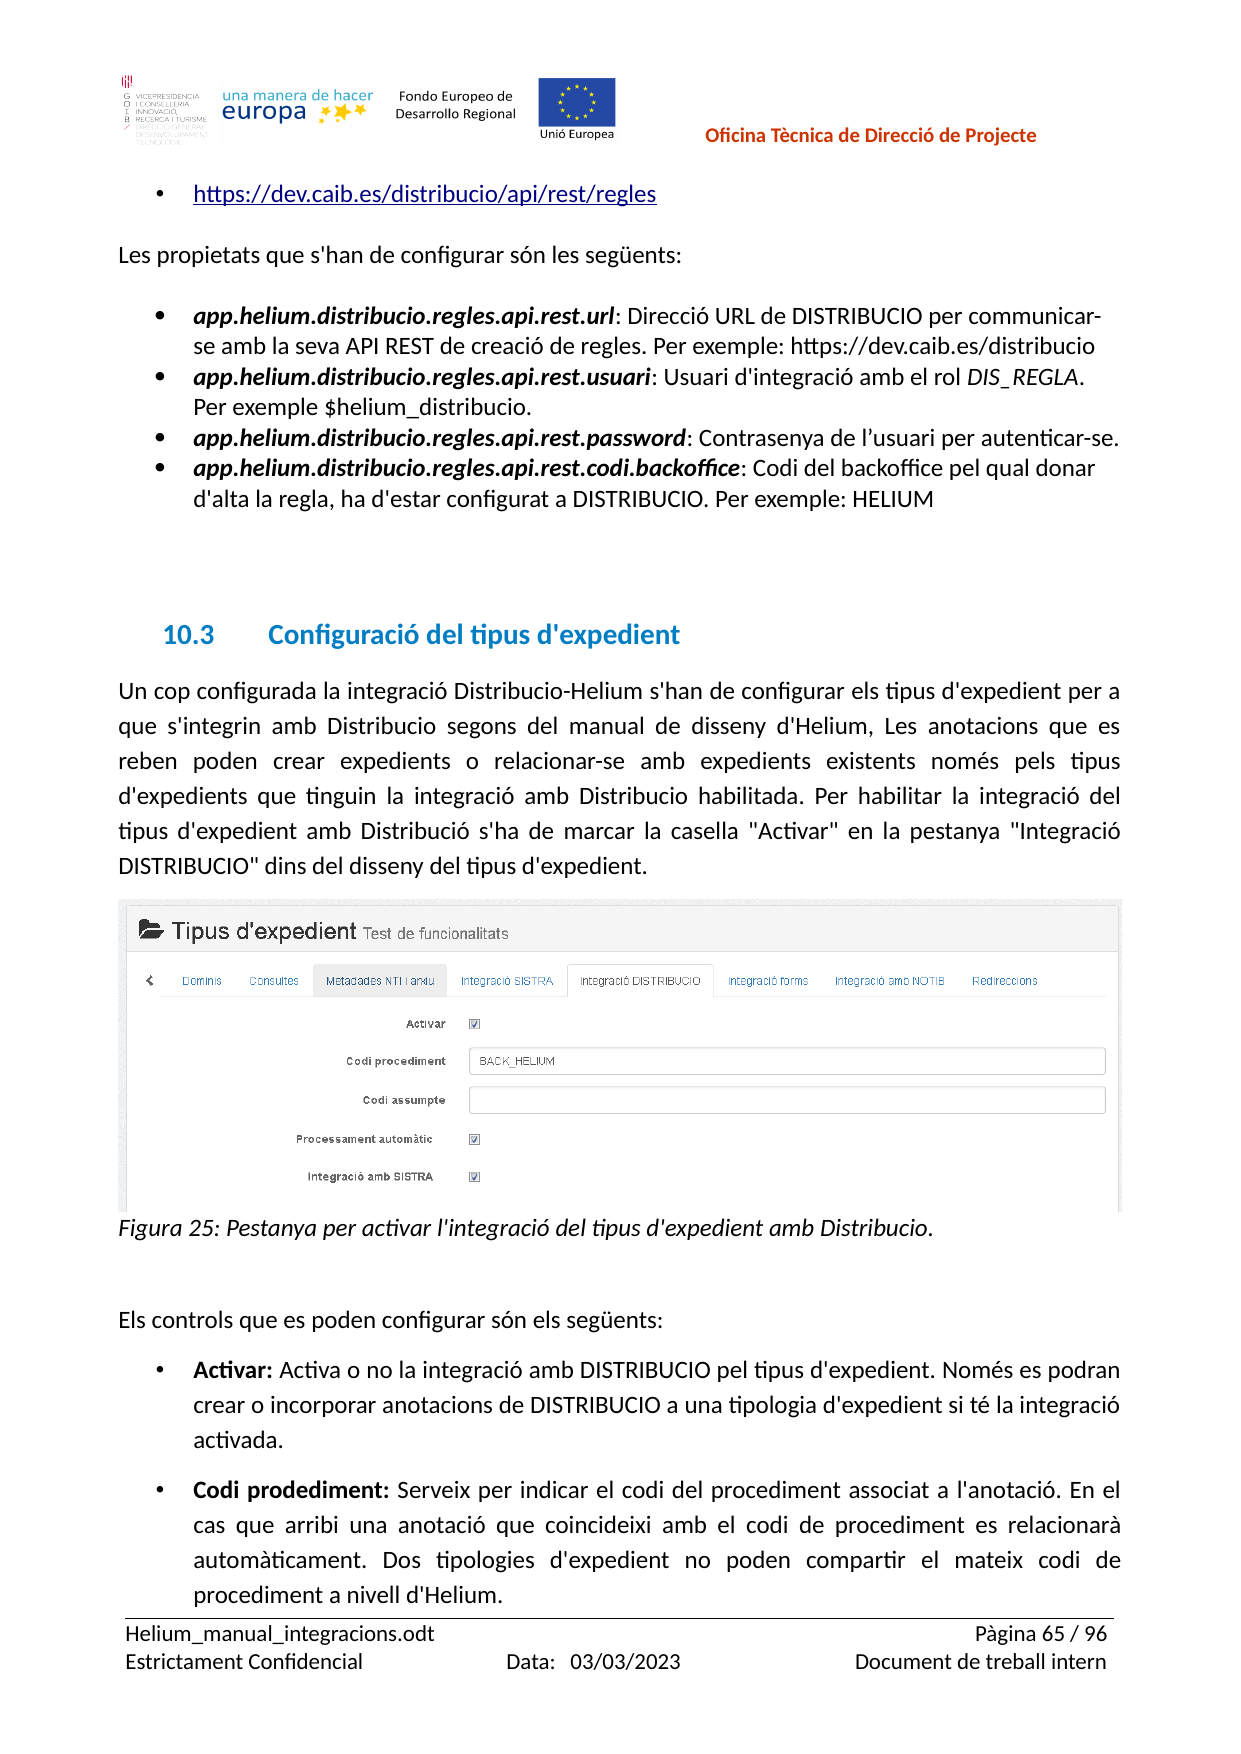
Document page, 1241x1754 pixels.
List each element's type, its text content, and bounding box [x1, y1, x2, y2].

picture [219, 73, 621, 147]
text Un cop configurada la integració Distribucio-Helium s'han de configurar els tipus d'expedient per a que s'integrin amb Distribucio segons del manual de disseny d'Helium, Les anotacions que es reben poden crear expedients o relacionar-se amb expedients existents només pels tipus d'expedients que tinguin la integració amb Distribucio habilitada. Per habilitar la integració del tipus d'expedient amb Distribució s'ha de marcar la casella "Activar" en la pestanya "Integració DISTRIBUCIO" dins del disseny del tipus d'expedient. [118, 675, 1122, 881]
list app.helium.distribucio.regles.api.rest.url: Direcció URL de DISTRIBUCIO per communicar-se amb la seva API REST de creació de regles. Per exemple: https://dev.caib.es/distribucio [156, 300, 1122, 361]
list app.helium.distribucio.regles.api.rest.codi.backoffice: Codi del backoffice pel qual donar d'alta la regla, ha d'estar configurat a DISTRIBUCIO. Per exemple: HELIUM [156, 452, 1122, 513]
subtitle Configuració del tipus d'expedient [156, 616, 1122, 652]
list https://dev.caib.es/distribucio/api/rest/regles [156, 178, 1122, 208]
list Codi prodediment: Serveix per indicar el codi del procediment associat a l'anotació. En el cas que arribi una anotació que coincideixi amb el codi de procediment es relacionarà automàticament. Dos tipologies d'expedient no poden compartir el mateix codi de procediment a nivell d'Helium. [156, 1474, 1122, 1609]
list app.helium.distribucio.regles.api.rest.password: Contrasenya de l’usuari per autenticar-se. [156, 422, 1122, 452]
list Activar: Activa o no la integració amb DISTRIBUCIO pel tipus d'expedient. Només es podran crear o incorporar anotacions de DISTRIBUCIO a una tipologia d'expedient si té la integració activada. [156, 1354, 1122, 1455]
list app.helium.distribucio.regles.api.rest.usuari: Usuari d'integració amb el rol DIS_REGLA. Per exemple $helium_distribucio. [156, 361, 1122, 422]
text Les propietats que s'han de configurar són les següents: [118, 239, 1122, 269]
picture [118, 73, 213, 147]
text Figura 25: Pestanya per activar l'integració del tipus d'expedient amb Distribucio. [118, 1212, 1122, 1243]
text Els controls que es poden configurar són els següents: [118, 1305, 1122, 1335]
picture [118, 899, 1123, 1212]
